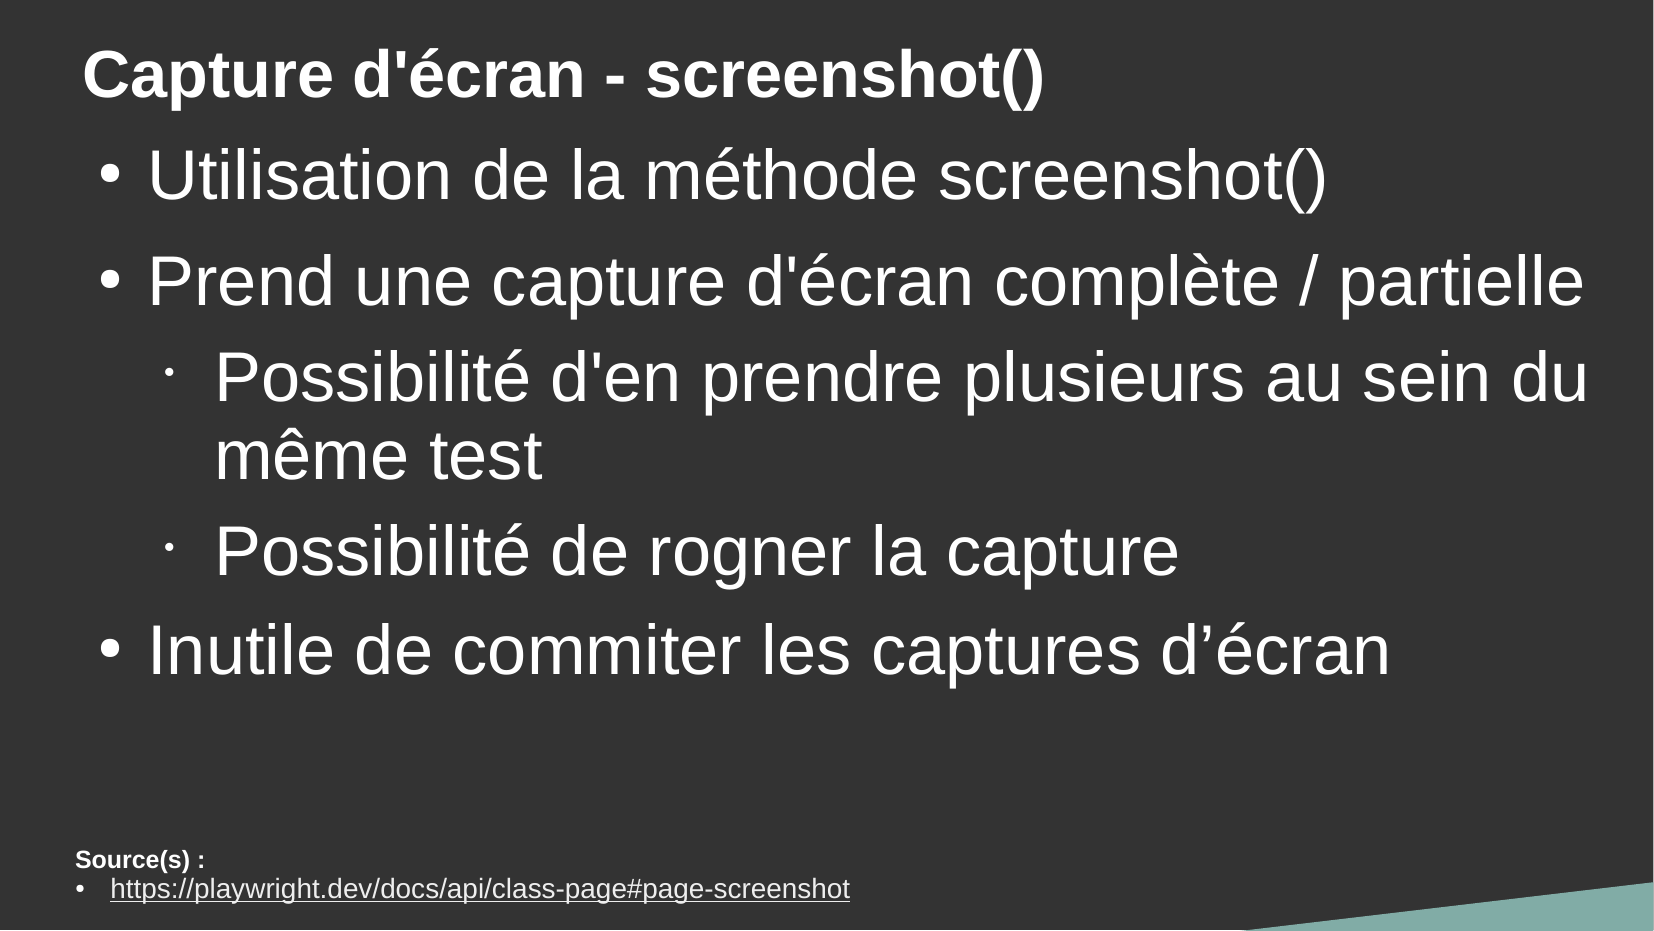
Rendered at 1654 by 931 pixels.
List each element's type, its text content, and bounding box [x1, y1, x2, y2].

text_box [1239, 882, 1654, 931]
list Utilisation de la méthode screenshot() Prend une capture d'écran complète / partielle Possibilité d'en prendre plusieurs au sein du même test Possibilité de rogner la capture Inutile de commiter les captures d’écran [80, 135, 1619, 739]
title Capture d'écran - screenshot() [82, 37, 1571, 112]
text_box Source(s) : https://playwright.dev/docs/api/class-page#page-screenshot [60, 744, 1546, 913]
